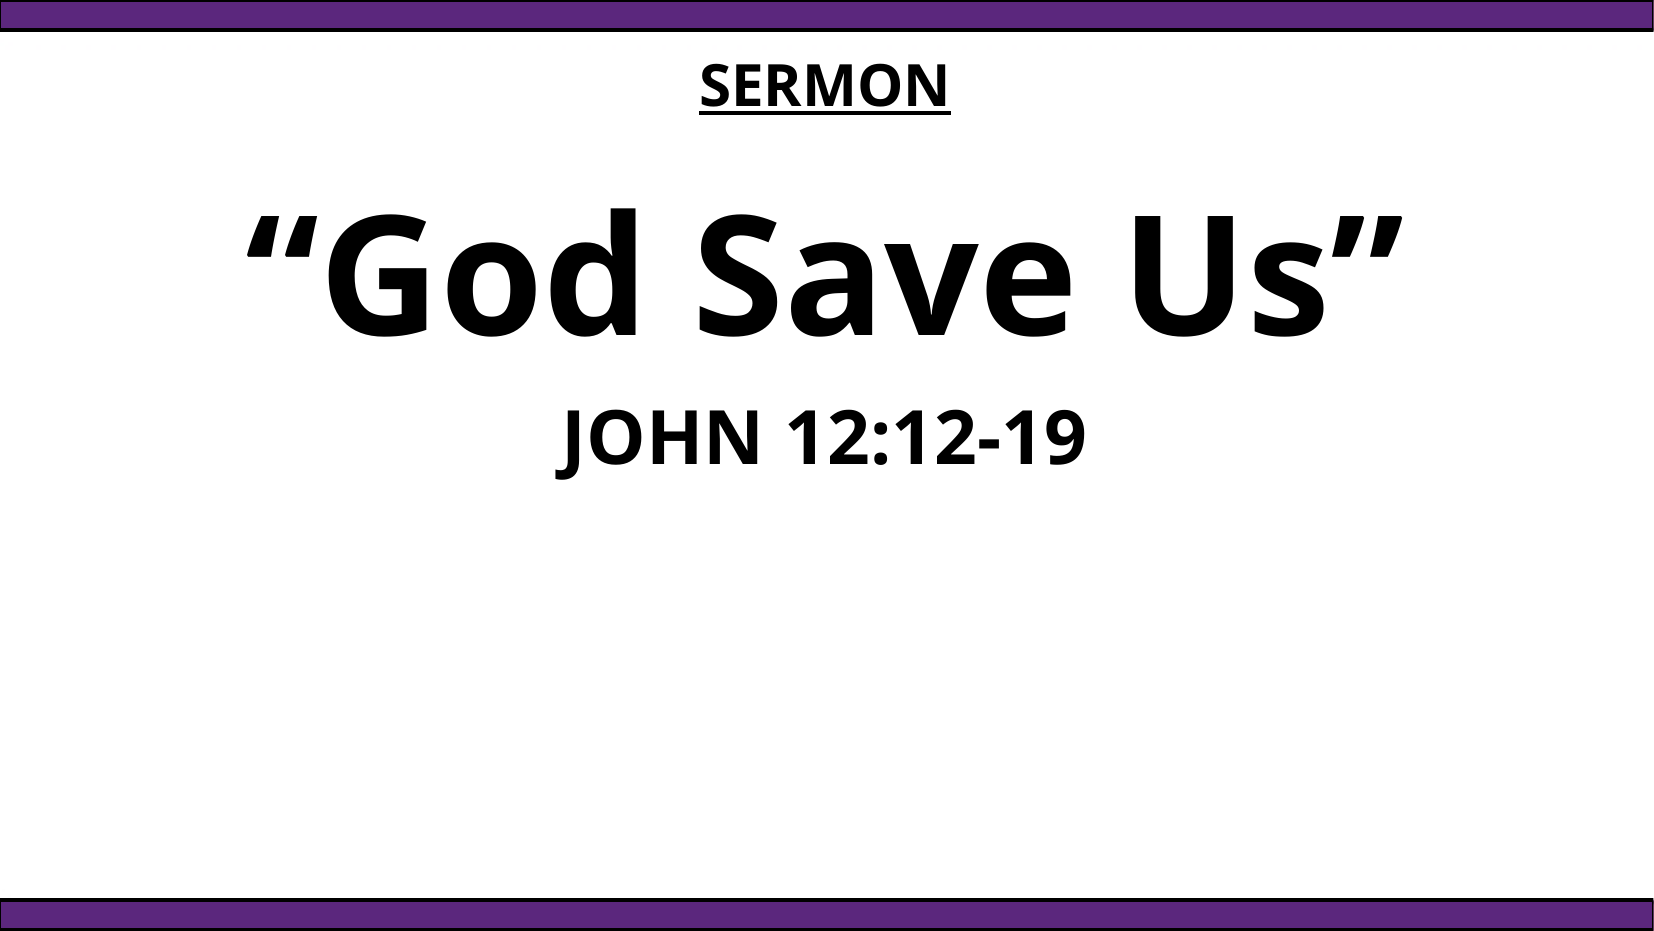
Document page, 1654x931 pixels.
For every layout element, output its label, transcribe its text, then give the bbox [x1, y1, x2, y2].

picture [0, 31, 1654, 900]
text_box [0, 0, 1654, 31]
text_box Sermon “God Save Us” JOHN 12:12-19 [60, 36, 1591, 484]
text_box [0, 900, 1654, 931]
